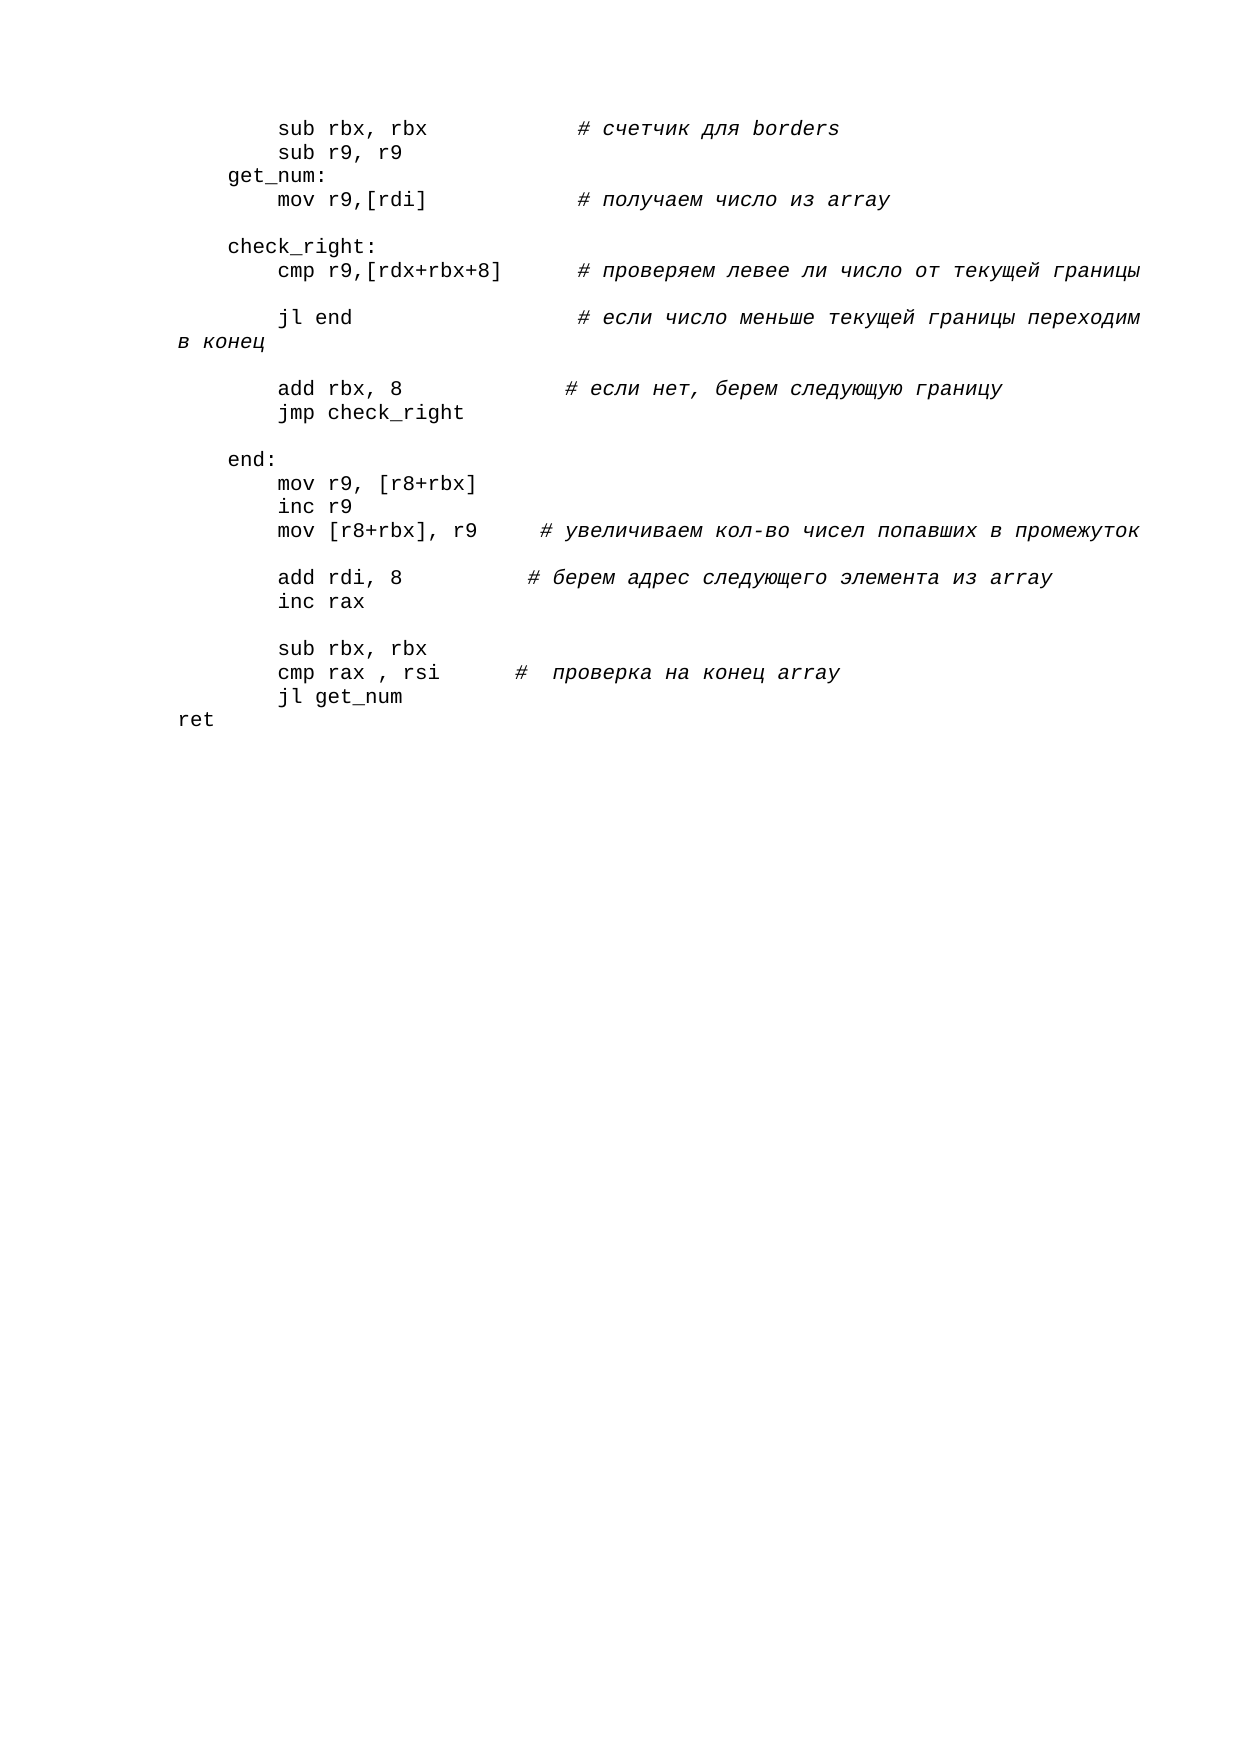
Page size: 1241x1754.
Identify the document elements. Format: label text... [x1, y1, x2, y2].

text sub rbx, rbx # счетчик для borders sub r9, r9 get_num: mov r9,[rdi] # получаем число из array check_right: cmp r9,[rdx+rbx+8] # проверяем левее ли число от текущей границы jl end # если число меньше текущей границы переходим в конец add rbx, 8 # если нет, берем следующую границу jmp check_right end: mov r9, [r8+rbx] inc r9 mov [r8+rbx], r9 # увеличиваем кол-во чисел попавших в промежуток add rdi, 8 # берем адрес следующего элемента из array inc rax sub rbx, rbx cmp rax , rsi # проверка на конец array jl get_num ret [177, 118, 1152, 762]
